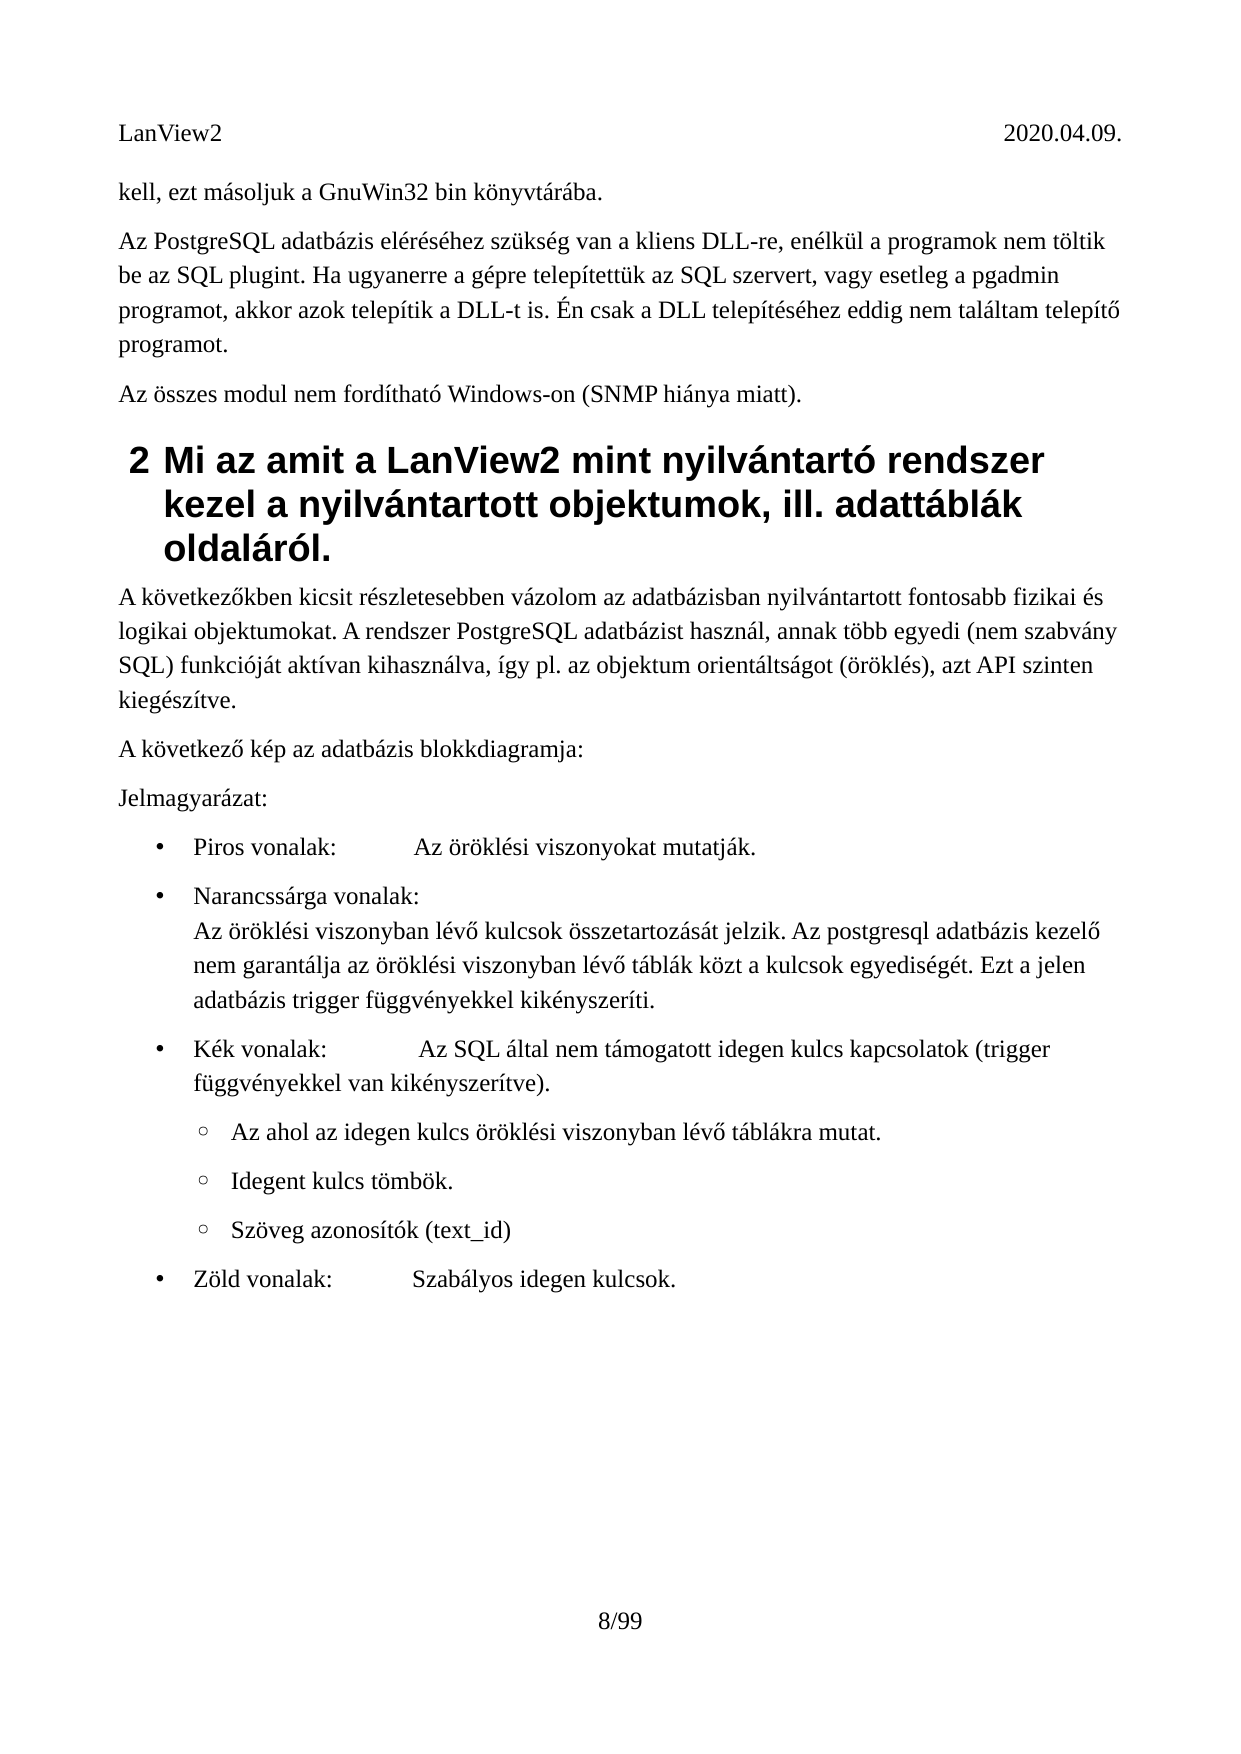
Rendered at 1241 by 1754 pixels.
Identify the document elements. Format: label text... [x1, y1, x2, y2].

text Jelmagyarázat: [118, 783, 1122, 812]
list Zöld vonalak: Szabályos idegen kulcsok. [156, 1264, 1122, 1293]
text A következőkben kicsit részletesebben vázolom az adatbázisban nyilvántartott fontosabb fizikai és logikai objektumokat. A rendszer PostgreSQL adatbázist használ, annak több egyedi (nem szabvány SQL) funkcióját aktívan kihasználva, így pl. az objektum orientáltságot (öröklés), azt API szinten kiegészítve. [118, 582, 1122, 714]
text Az összes modul nem fordítható Windows-on (SNMP hiánya miatt). [118, 379, 1122, 407]
list Narancssárga vonalak: Az öröklési viszonyban lévő kulcsok összetartozását jelzik. Az postgresql adatbázis kezelő nem garantálja az öröklési viszonyban lévő táblák közt a kulcsok egyediségét. Ezt a jelen adatbázis trigger függvényekkel kikényszeríti. [156, 881, 1122, 1013]
list Idegent kulcs tömbök. [193, 1166, 1122, 1195]
text kell, ezt másoljuk a GnuWin32 bin könyvtárába. [118, 177, 1122, 206]
text Az PostgreSQL adatbázis eléréséhez szükség van a kliens DLL-re, enélkül a programok nem töltik be az SQL plugint. Ha ugyanerre a gépre telepítettük az SQL szervert, vagy esetleg a pgadmin programot, akkor azok telepítik a DLL-t is. Én csak a DLL telepítéséhez eddig nem találtam telepítő programot. [118, 226, 1122, 358]
list Szöveg azonosítók (text_id) [193, 1215, 1122, 1244]
text A következő kép az adatbázis blokkdiagramja: [118, 734, 1122, 763]
list Az ahol az idegen kulcs öröklési viszonyban lévő táblákra mutat. [193, 1117, 1122, 1146]
subtitle Mi az amit a LanView2 mint nyilvántartó rendszer kezel a nyilvántartott objektumok, ill. adattáblák oldaláról. [118, 438, 1122, 569]
list Piros vonalak: Az öröklési viszonyokat mutatják. [156, 832, 1122, 861]
list Kék vonalak: Az SQL által nem támogatott idegen kulcs kapcsolatok (trigger függvényekkel van kikényszerítve). [156, 1034, 1122, 1097]
